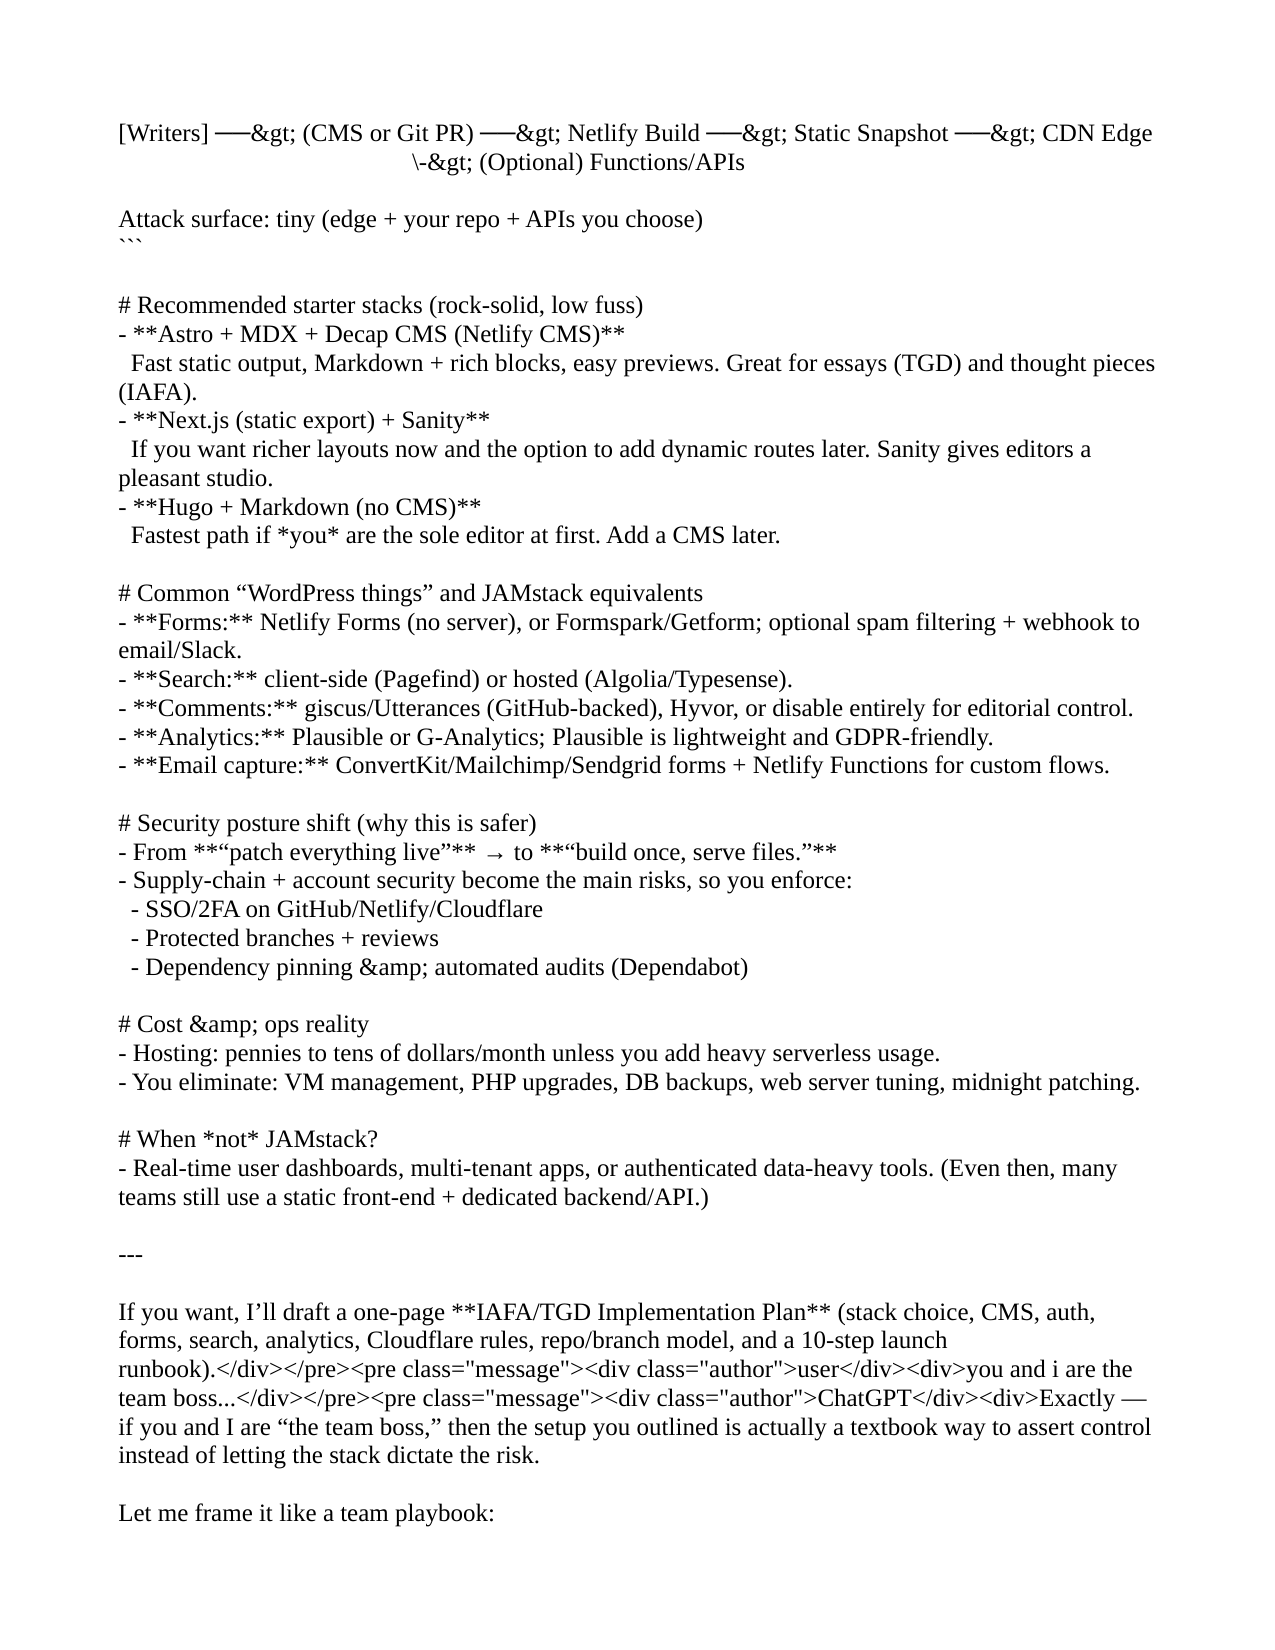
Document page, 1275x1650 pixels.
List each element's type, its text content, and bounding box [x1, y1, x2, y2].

text Attack surface: tiny (edge + your repo + APIs you choose) [118, 204, 1157, 233]
text Fast static output, Markdown + rich blocks, easy previews. Great for essays (TGD) and thought pieces (IAFA). [118, 348, 1157, 406]
text - You eliminate: VM management, PHP upgrades, DB backups, web server tuning, midnight patching. [118, 1067, 1157, 1096]
text --- [118, 1239, 1157, 1268]
text # Common “WordPress things” and JAMstack equivalents [118, 578, 1157, 607]
text - **Astro + MDX + Decap CMS (Netlify CMS)** [118, 319, 1157, 348]
text - **Comments:** giscus/Utterances (GitHub-backed), Hyvor, or disable entirely for editorial control. [118, 693, 1157, 722]
text - Dependency pinning &amp; automated audits (Dependabot) [118, 952, 1157, 981]
text # Security posture shift (why this is safer) [118, 808, 1157, 837]
text # Recommended starter stacks (rock-solid, low fuss) [118, 291, 1157, 319]
text - **Forms:** Netlify Forms (no server), or Formspark/Getform; optional spam filtering + webhook to email/Slack. [118, 607, 1157, 664]
text - **Search:** client-side (Pagefind) or hosted (Algolia/Typesense). [118, 664, 1157, 693]
text # When *not* JAMstack? [118, 1124, 1157, 1153]
text Fastest path if *you* are the sole editor at first. Add a CMS later. [118, 521, 1157, 549]
text - From **“patch everything live”** → to **“build once, serve files.”** [118, 837, 1157, 866]
text If you want richer layouts now and the option to add dynamic routes later. Sanity gives editors a pleasant studio. [118, 434, 1157, 492]
text - **Email capture:** ConvertKit/Mailchimp/Sendgrid forms + Netlify Functions for custom flows. [118, 751, 1157, 779]
text # Cost &amp; ops reality [118, 1009, 1157, 1038]
text - Protected branches + reviews [118, 923, 1157, 952]
text - SSO/2FA on GitHub/Netlify/Cloudflare [118, 894, 1157, 923]
text \-&gt; (Optional) Functions/APIs [118, 147, 1157, 176]
text - Supply-chain + account security become the main risks, so you enforce: [118, 866, 1157, 894]
text If you want, I’ll draft a one-page **IAFA/TGD Implementation Plan** (stack choice, CMS, auth, forms, search, analytics, Cloudflare rules, repo/branch model, and a 10-step launch runbook).</div></pre><pre class="message"><div class="author">user</div><div>you and i are the team boss...</div></pre><pre class="message"><div class="author">ChatGPT</div><div>Exactly — if you and I are “the team boss,” then the setup you outlined is actually a textbook way to assert control instead of letting the stack dictate the risk. [118, 1297, 1157, 1469]
text - **Hugo + Markdown (no CMS)** [118, 492, 1157, 521]
text [Writers] ──&gt; (CMS or Git PR) ──&gt; Netlify Build ──&gt; Static Snapshot ──&gt; CDN Edge [118, 118, 1157, 147]
text - Hosting: pennies to tens of dollars/month unless you add heavy serverless usage. [118, 1038, 1157, 1067]
text Let me frame it like a team playbook: [118, 1498, 1157, 1527]
text - **Next.js (static export) + Sanity** [118, 406, 1157, 434]
text - **Analytics:** Plausible or G-Analytics; Plausible is lightweight and GDPR-friendly. [118, 722, 1157, 751]
text ``` [118, 233, 1157, 262]
text - Real-time user dashboards, multi-tenant apps, or authenticated data-heavy tools. (Even then, many teams still use a static front-end + dedicated backend/API.) [118, 1153, 1157, 1211]
